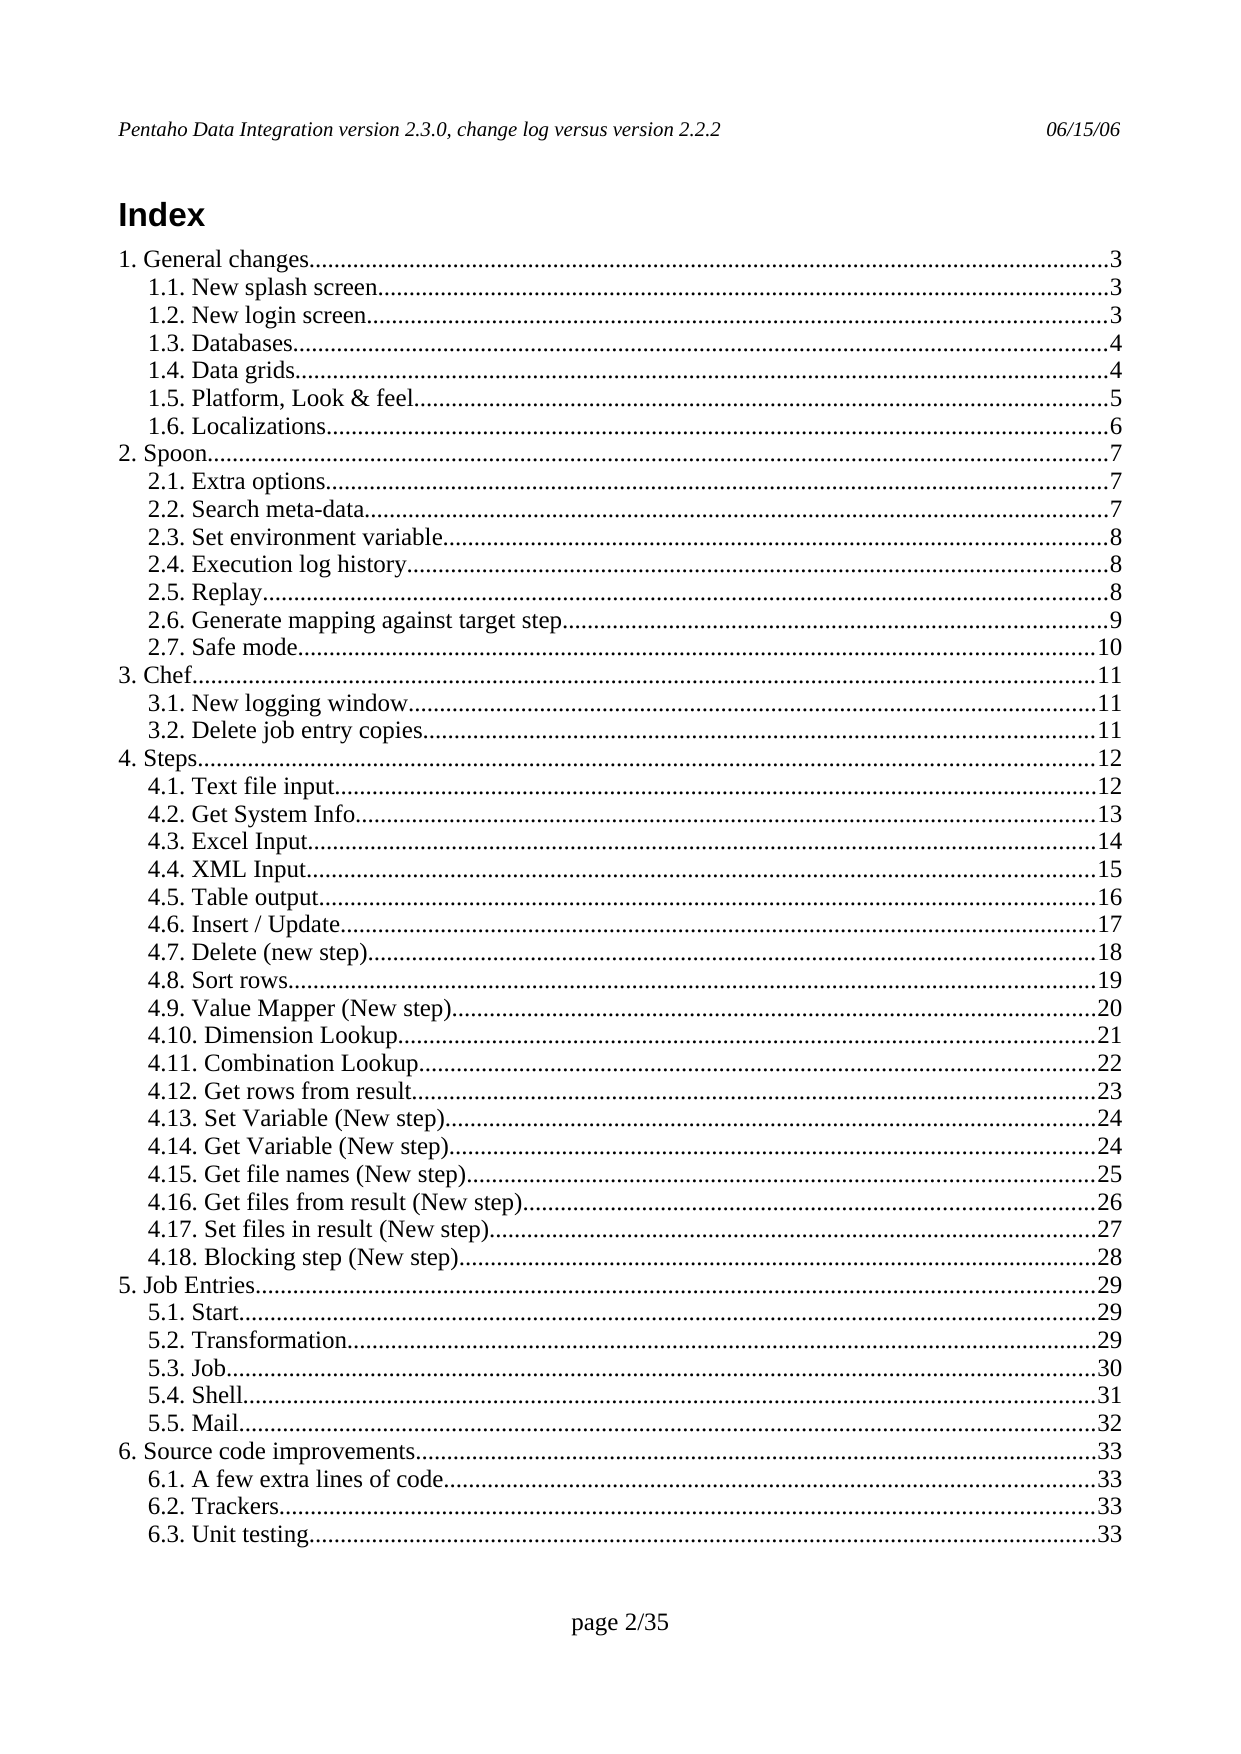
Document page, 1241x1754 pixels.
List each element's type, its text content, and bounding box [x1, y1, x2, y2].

text 4.12. Get rows from result 23 [148, 1077, 1122, 1104]
text 2.5. Replay 8 [148, 578, 1122, 606]
text 2.1. Extra options 7 [148, 467, 1122, 495]
text 4.10. Dimension Lookup 21 [148, 1021, 1122, 1049]
text 4.13. Set Variable (New step) 24 [148, 1104, 1122, 1132]
text 4.5. Table output 16 [148, 883, 1122, 911]
text 1.5. Platform, Look & feel 5 [148, 384, 1122, 412]
text 5.4. Shell 31 [148, 1382, 1122, 1409]
text 1. General changes 3 [118, 246, 1122, 273]
text 5.1. Start 29 [148, 1298, 1122, 1326]
text 4.16. Get files from result (New step) 26 [148, 1188, 1122, 1215]
text 4.9. Value Mapper (New step) 20 [148, 994, 1122, 1021]
text 2.6. Generate mapping against target step 9 [148, 606, 1122, 633]
text 4.4. XML Input 15 [148, 855, 1122, 883]
text 5. Job Entries 29 [118, 1271, 1122, 1298]
text 4.8. Sort rows 19 [148, 966, 1122, 994]
text 6.3. Unit testing 33 [148, 1520, 1122, 1548]
text 5.3. Job 30 [148, 1354, 1122, 1382]
text 4.18. Blocking step (New step) 28 [148, 1243, 1122, 1271]
text 5.5. Mail 32 [148, 1409, 1122, 1437]
text 2.4. Execution log history 8 [148, 550, 1122, 578]
text 4.14. Get Variable (New step) 24 [148, 1132, 1122, 1160]
text 4.3. Excel Input 14 [148, 827, 1122, 855]
text 1.3. Databases 4 [148, 329, 1122, 356]
text 4.7. Delete (new step) 18 [148, 938, 1122, 966]
text 4.11. Combination Lookup 22 [148, 1049, 1122, 1077]
text 3.2. Delete job entry copies 11 [148, 717, 1122, 744]
text 2. Spoon 7 [118, 439, 1122, 467]
text 4. Steps 12 [118, 744, 1122, 772]
text 2.3. Set environment variable 8 [148, 523, 1122, 550]
text 6.2. Trackers 33 [148, 1492, 1122, 1520]
text 3.1. New logging window 11 [148, 689, 1122, 717]
text 1.1. New splash screen 3 [148, 273, 1122, 301]
text 3. Chef 11 [118, 661, 1122, 689]
text 1.6. Localizations 6 [148, 412, 1122, 439]
text 4.17. Set files in result (New step) 27 [148, 1215, 1122, 1243]
text 1.2. New login screen 3 [148, 301, 1122, 329]
text 4.15. Get file names (New step) 25 [148, 1160, 1122, 1188]
text 4.1. Text file input 12 [148, 772, 1122, 800]
text 5.2. Transformation 29 [148, 1326, 1122, 1354]
text 4.6. Insert / Update 17 [148, 911, 1122, 938]
text 6. Source code improvements 33 [118, 1437, 1122, 1465]
text 2.2. Search meta-data 7 [148, 495, 1122, 523]
text 2.7. Safe mode 10 [148, 633, 1122, 661]
text 6.1. A few extra lines of code 33 [148, 1465, 1122, 1492]
text 4.2. Get System Info 13 [148, 800, 1122, 827]
subtitle Index [118, 196, 1122, 233]
text 1.4. Data grids 4 [148, 356, 1122, 384]
